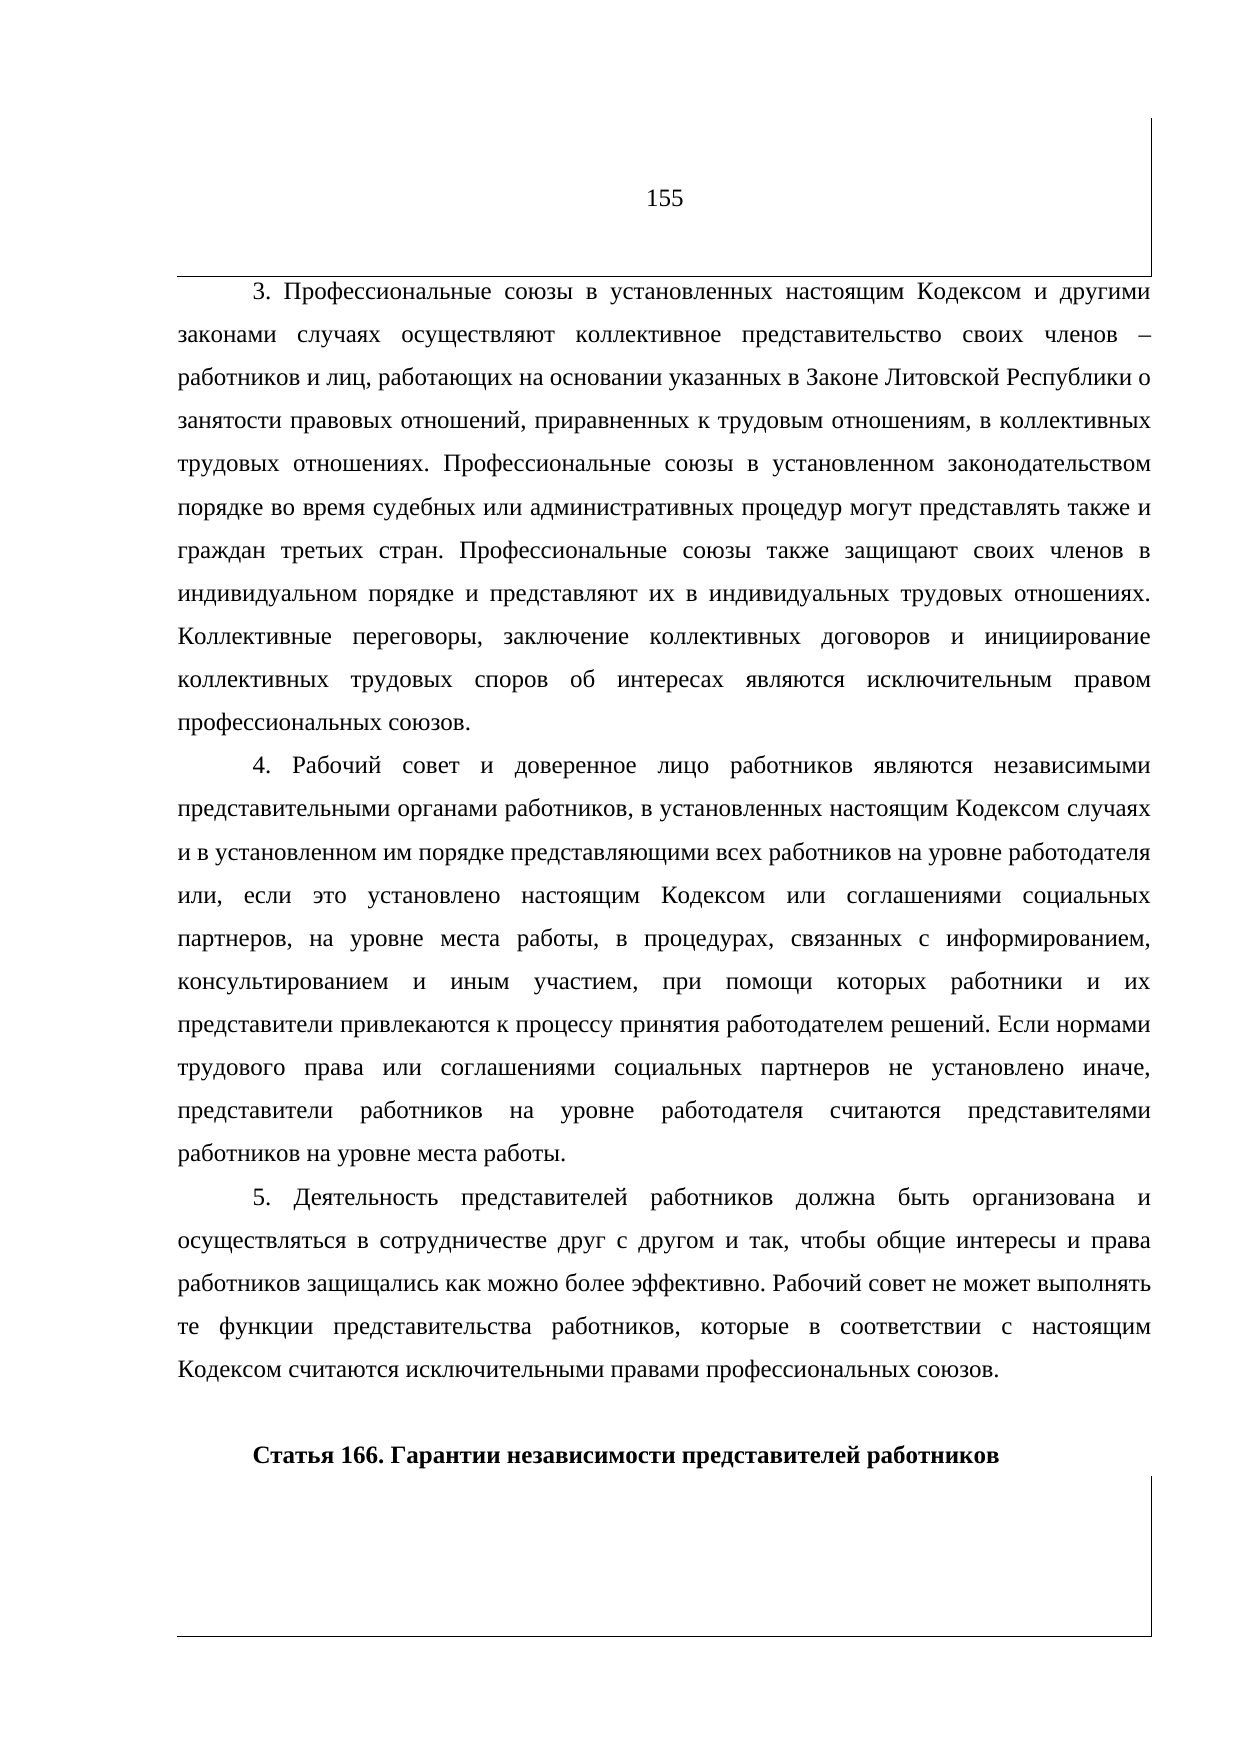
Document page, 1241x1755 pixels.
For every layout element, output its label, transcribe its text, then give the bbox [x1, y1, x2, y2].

subtitle Статья 166. Гарантии независимости представителей работников [177, 1440, 1152, 1469]
text 3. Профессиональные союзы в установленных настоящим Кодексом и другими законами случаях осуществляют коллективное представительство своих членов – работников и лиц, работающих на основании указанных в Законе Литовской Республики о занятости правовых отношений, приравненных к трудовым отношениям, в коллективных трудовых отношениях. Профессиональные союзы в установленном законодательством порядке во время судебных или административных процедур могут представлять также и граждан третьих стран. Профессиональные союзы также защищают своих членов в индивидуальном порядке и представляют их в индивидуальных трудовых отношениях. Коллективные переговоры, заключение коллективных договоров и инициирование коллективных трудовых споров об интересах являются исключительным правом профессиональных союзов. [177, 276, 1152, 736]
text 5. Деятельность представителей работников должна быть организована и осуществляться в сотрудничестве друг с другом и так, чтобы общие интересы и права работников защищались как можно более эффективно. Рабочий совет не может выполнять те функции представительства работников, которые в соответствии с настоящим Кодексом считаются исключительными правами профессиональных союзов. [177, 1182, 1152, 1383]
text 4. Рабочий совет и доверенное лицо работников являются независимыми представительными органами работников, в установленных настоящим Кодексом случаях и в установленном им порядке представляющими всех работников на уровне работодателя или, если это установлено настоящим Кодексом или соглашениями социальных партнеров, на уровне места работы, в процедурах, связанных с информированием, консультированием и иным участием, при помощи которых работники и их представители привлекаются к процессу принятия работодателем решений. Если нормами трудового права или соглашениями социальных партнеров не установлено иначе, представители работников на уровне работодателя считаются представителями работников на уровне места работы. [177, 750, 1152, 1167]
